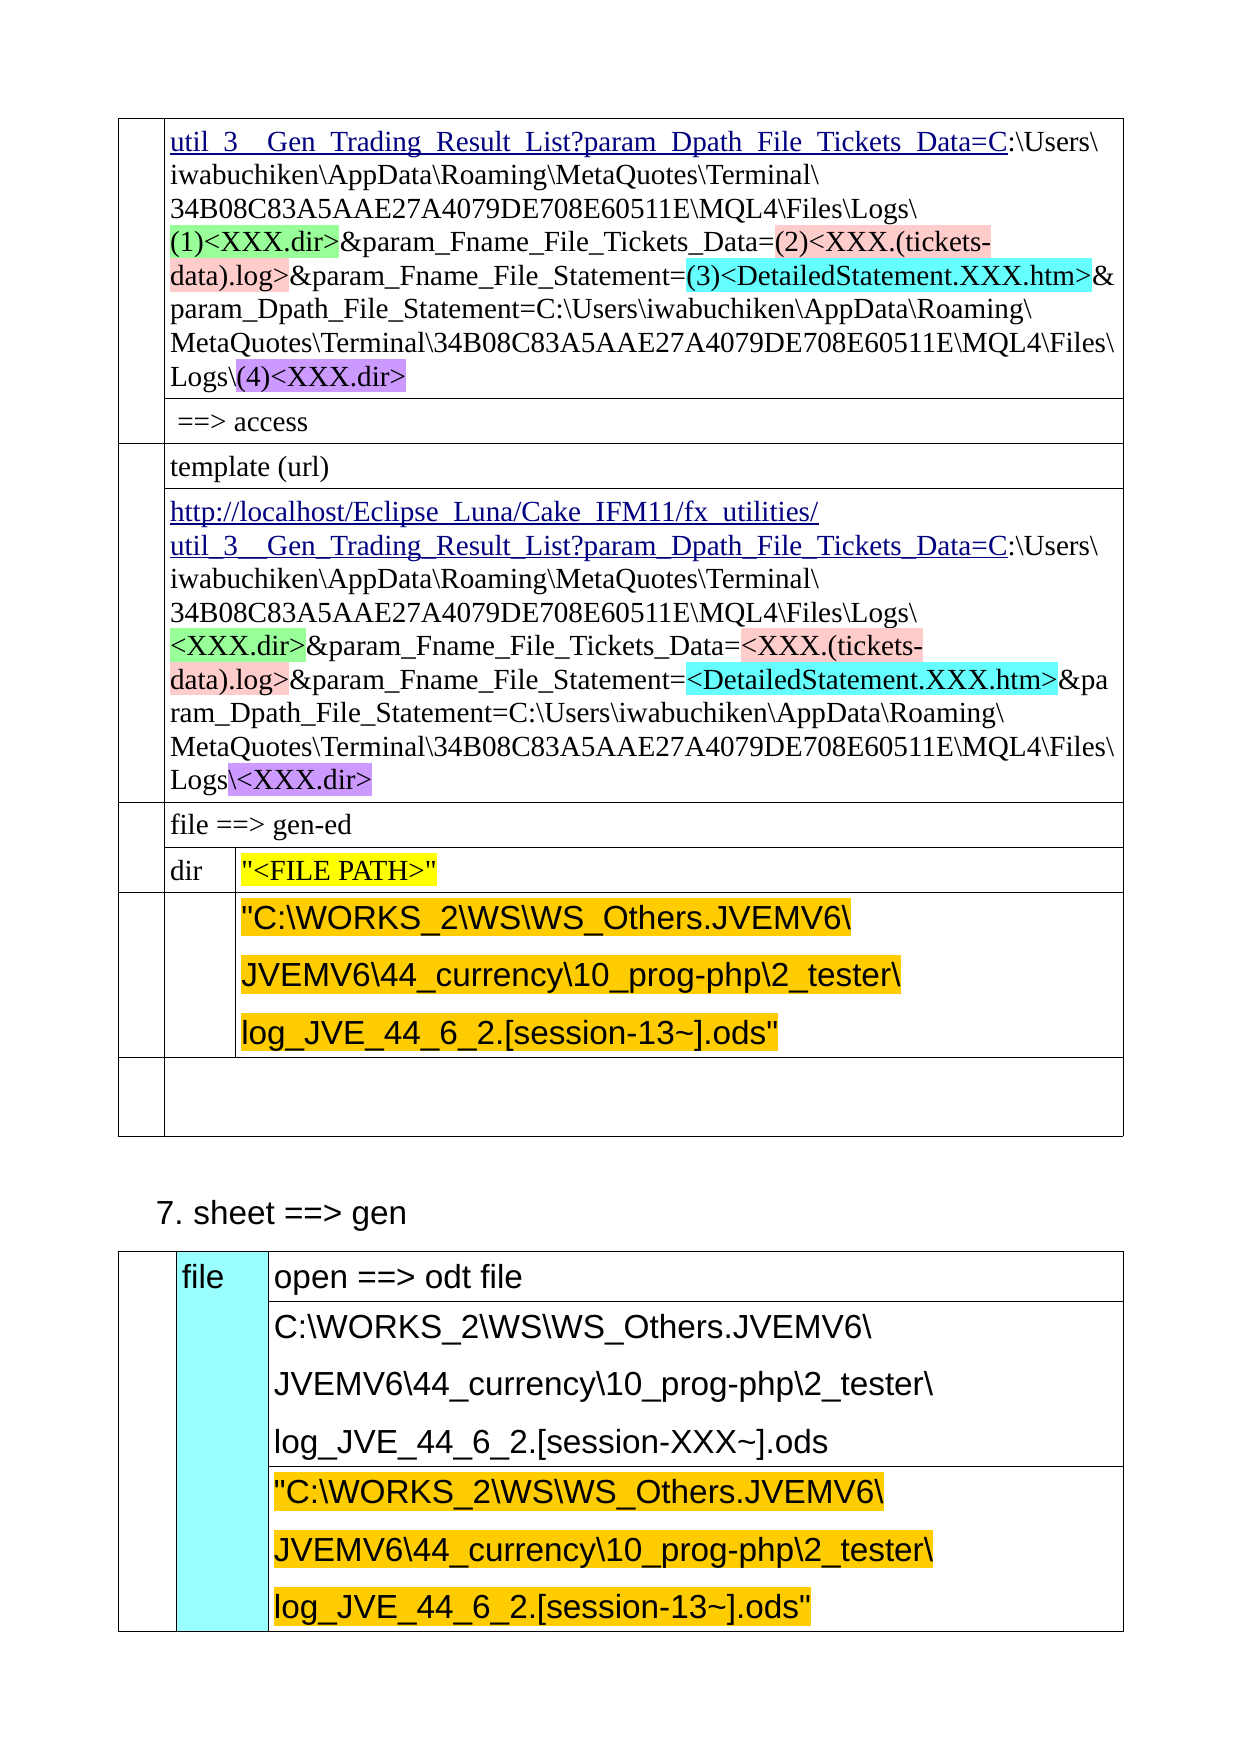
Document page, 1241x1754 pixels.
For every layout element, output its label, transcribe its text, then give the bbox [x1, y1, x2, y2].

table_cell [119, 1058, 164, 1136]
table_cell dir [165, 848, 235, 892]
table_cell file ==> gen-ed [165, 803, 1123, 847]
table_cell "<FILE PATH>" [236, 848, 1123, 892]
table_cell [119, 119, 164, 443]
table_header [119, 1252, 176, 1631]
table_cell [119, 444, 164, 802]
table_header open ==> odt file [269, 1252, 1123, 1301]
table_cell http://localhost/Eclipse_Luna/Cake_IFM11/fx_utilities/util_3__Gen_Trading_Result_List?param_Dpath_File_Tickets_Data=C:\Users\iwabuchiken\AppData\Roaming\MetaQuotes\Terminal\34B08C83A5AAE27A4079DE708E60511E\MQL4\Files\Logs\<XXX.dir>&param_Fname_File_Tickets_Data=<XXX.(tickets-data).log>&param_Fname_File_Statement=<DetailedStatement.XXX.htm>&param_Dpath_File_Statement=C:\Users\iwabuchiken\AppData\Roaming\MetaQuotes\Terminal\34B08C83A5AAE27A4079DE708E60511E\MQL4\Files\Logs\<XXX.dir> [165, 489, 1123, 802]
table_header file [177, 1252, 268, 1631]
list sheet ==> gen [156, 1193, 1122, 1232]
table_cell "C:\WORKS_2\WS\WS_Others.JVEMV6\JVEMV6\44_currency\10_prog-php\2_tester\log_JVE_44_6_2.[session-13~].ods" [269, 1467, 1123, 1631]
table_cell [119, 893, 164, 1057]
table_cell [119, 803, 164, 892]
table_cell template (url) [165, 444, 1123, 488]
table_cell [165, 1058, 1123, 1136]
table_cell [165, 893, 235, 1057]
table_cell "C:\WORKS_2\WS\WS_Others.JVEMV6\JVEMV6\44_currency\10_prog-php\2_tester\log_JVE_44_6_2.[session-13~].ods" [236, 893, 1123, 1057]
table_cell ==> access [165, 399, 1123, 443]
table_cell C:\WORKS_2\WS\WS_Others.JVEMV6\JVEMV6\44_currency\10_prog-php\2_tester\log_JVE_44_6_2.[session-XXX~].ods [269, 1302, 1123, 1466]
table_cell util_3__Gen_Trading_Result_List?param_Dpath_File_Tickets_Data=C:\Users\iwabuchiken\AppData\Roaming\MetaQuotes\Terminal\34B08C83A5AAE27A4079DE708E60511E\MQL4\Files\Logs\(1)<XXX.dir>&param_Fname_File_Tickets_Data=(2)<XXX.(tickets-data).log>&param_Fname_File_Statement=(3)<DetailedStatement.XXX.htm>&param_Dpath_File_Statement=C:\Users\iwabuchiken\AppData\Roaming\MetaQuotes\Terminal\34B08C83A5AAE27A4079DE708E60511E\MQL4\Files\Logs\(4)<XXX.dir> [165, 119, 1123, 398]
